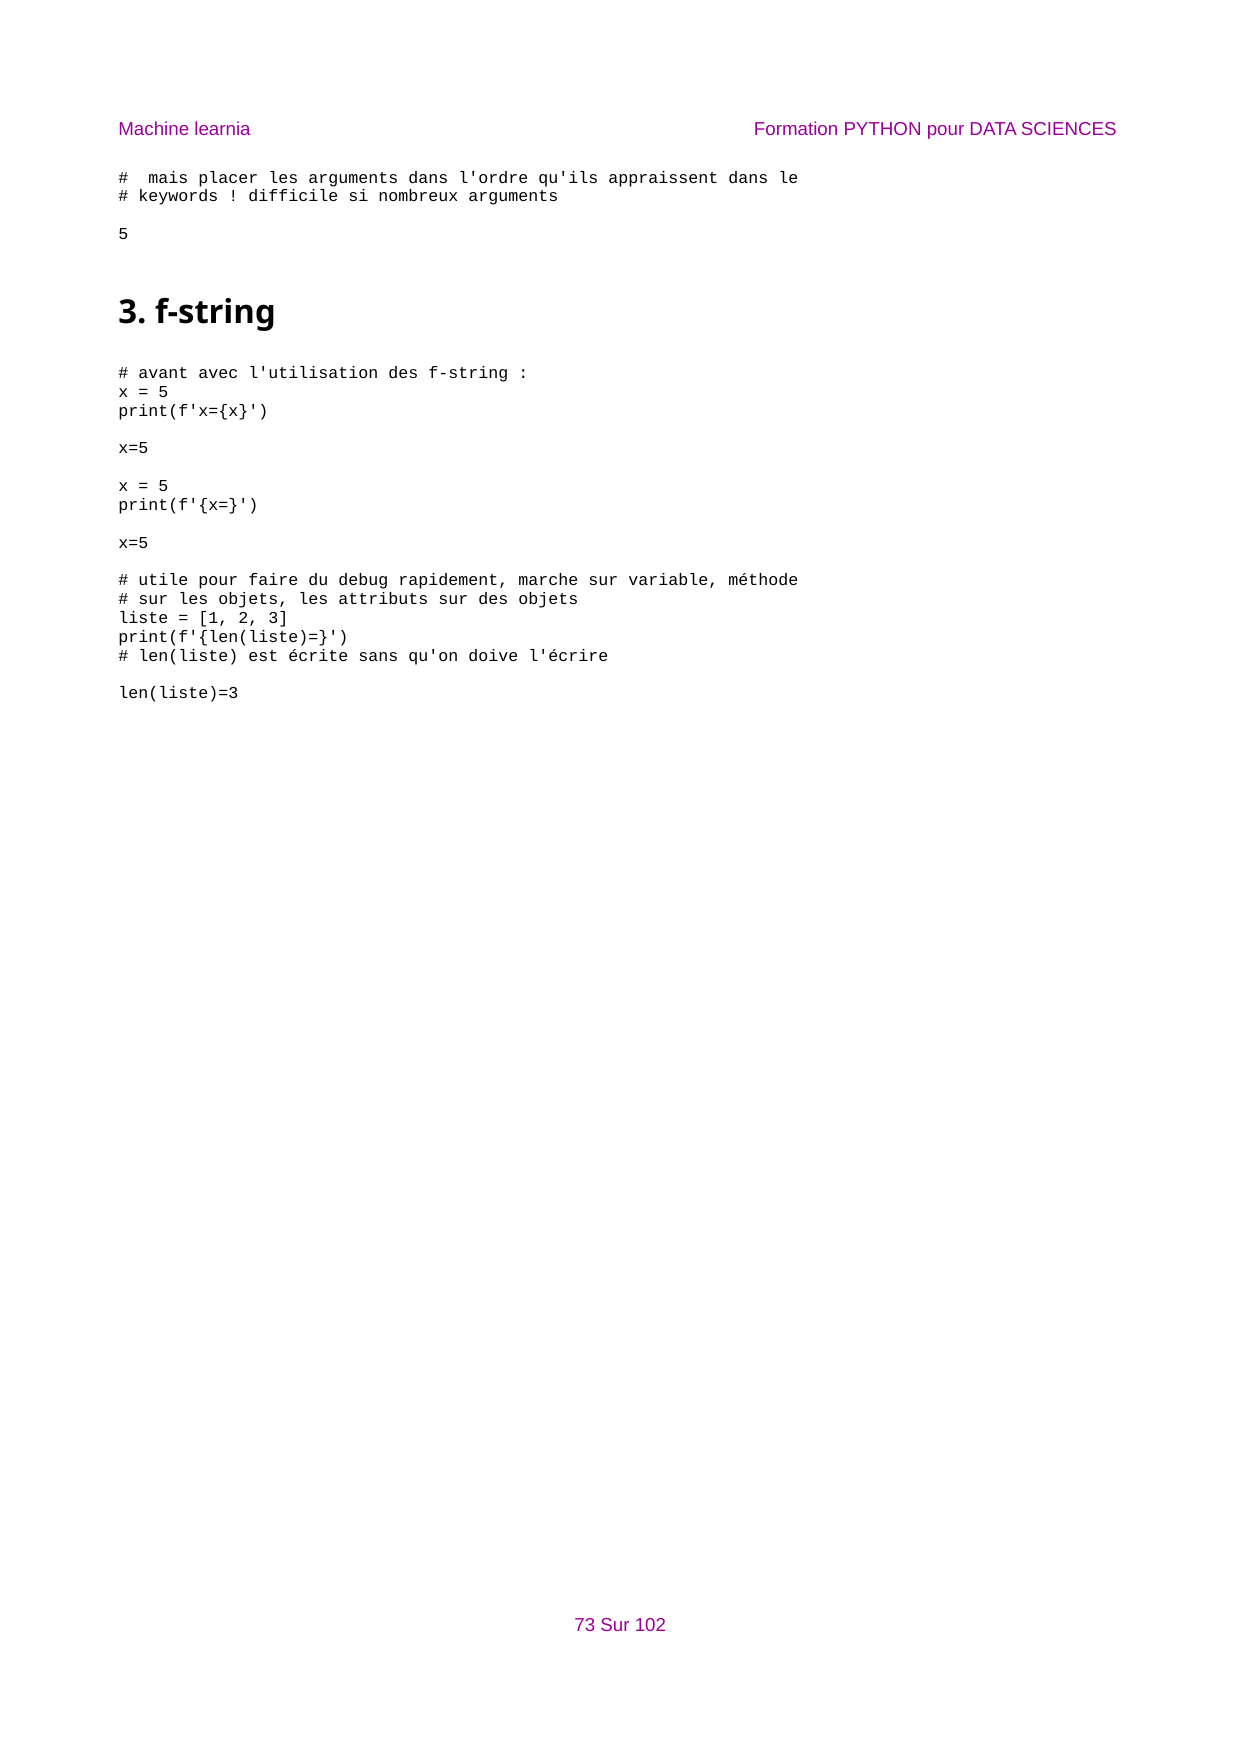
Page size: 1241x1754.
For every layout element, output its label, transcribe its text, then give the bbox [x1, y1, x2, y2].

text # mais placer les arguments dans l'ordre qu'ils appraissent dans le [118, 169, 1122, 188]
text x=5 [118, 440, 1122, 459]
text x = 5 [118, 383, 1122, 402]
text 5 [118, 226, 1122, 244]
text x=5 [118, 534, 1122, 553]
text print(f'{x=}') [118, 496, 1122, 515]
text print(f'x={x}') [118, 402, 1122, 421]
text liste = [1, 2, 3] [118, 609, 1122, 628]
text # len(liste) est écrite sans qu'on doive l'écrire [118, 647, 1122, 666]
text x = 5 [118, 478, 1122, 496]
text # keywords ! difficile si nombreux arguments [118, 188, 1122, 207]
text print(f'{len(liste)=}') [118, 628, 1122, 647]
text # sur les objets, les attributs sur des objets [118, 591, 1122, 609]
text # avant avec l'utilisation des f-string : [118, 364, 1122, 383]
text len(liste)=3 [118, 685, 1122, 704]
text # utile pour faire du debug rapidement, marche sur variable, méthode [118, 572, 1122, 591]
subtitle 3. f-string [118, 288, 1122, 333]
